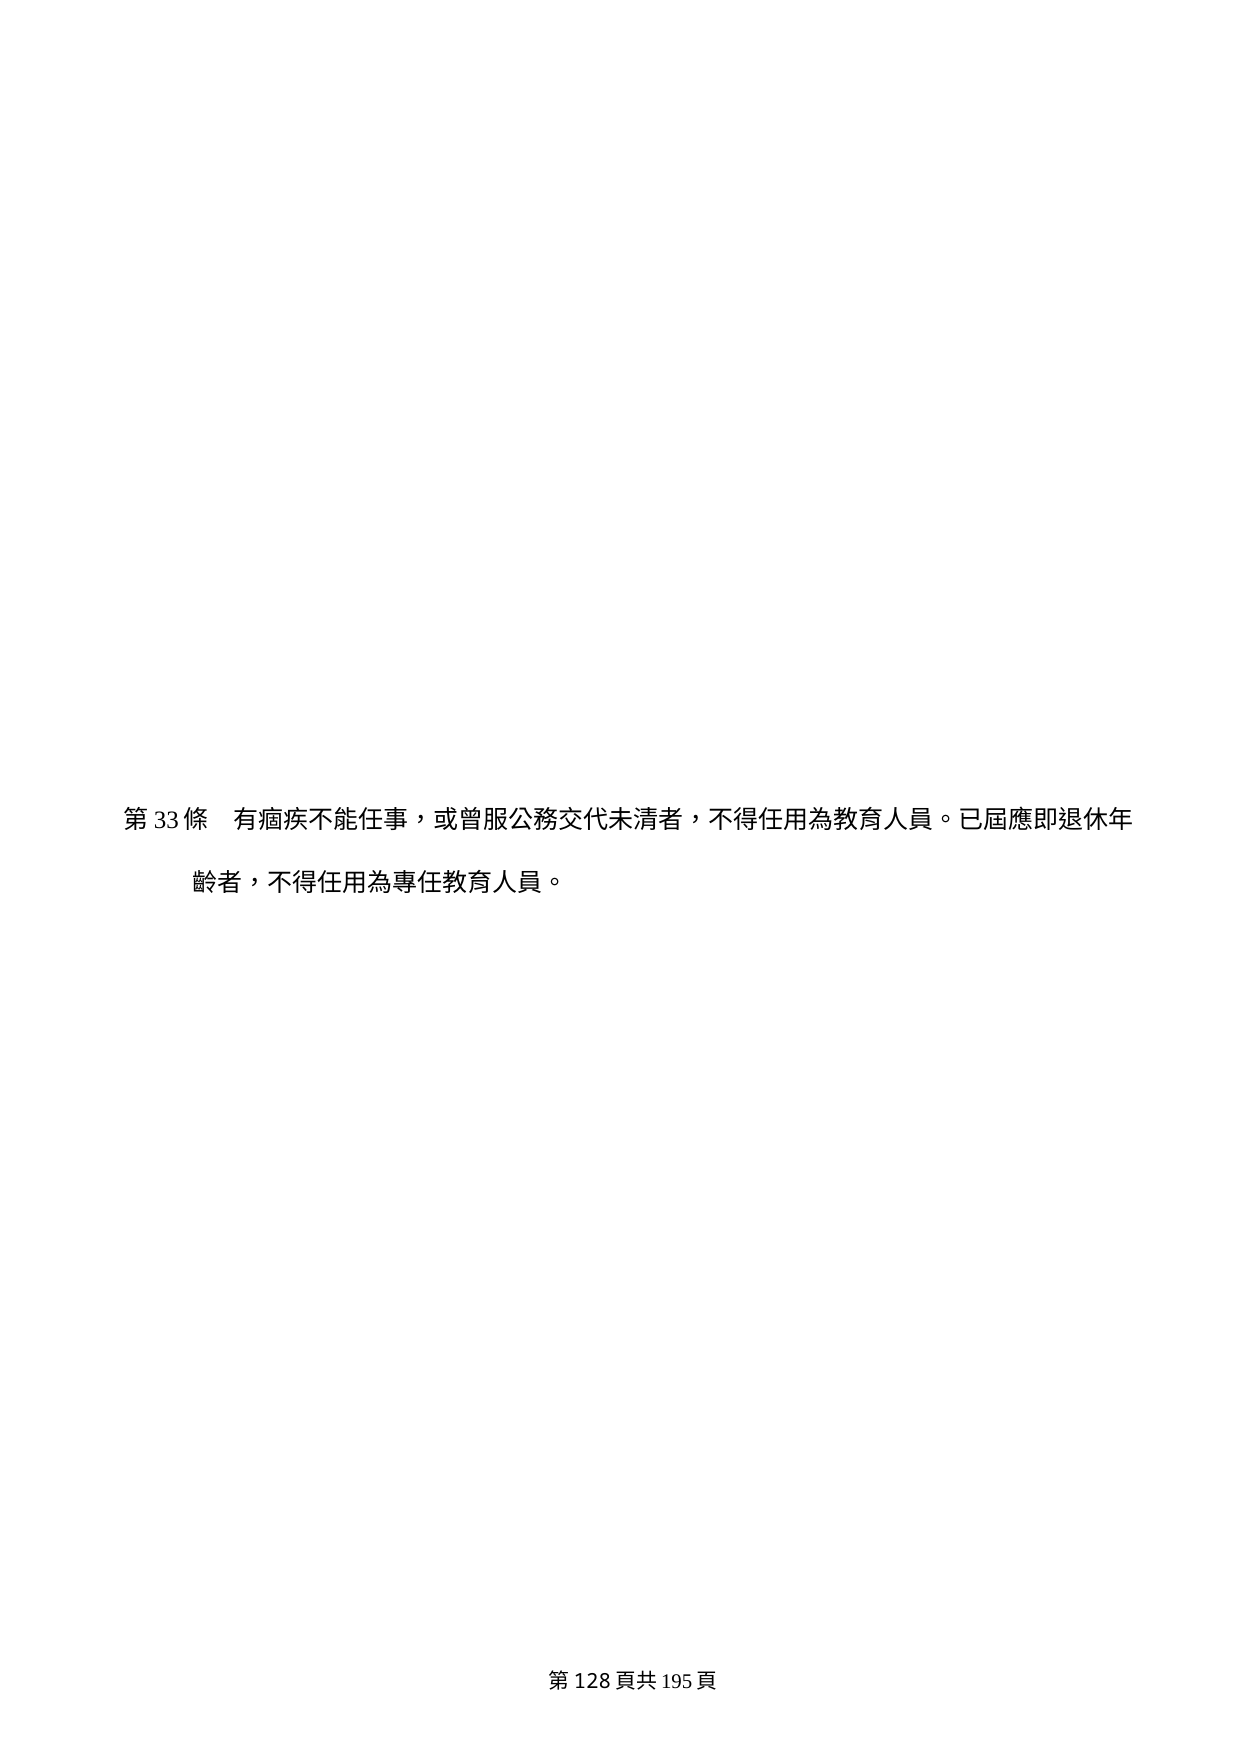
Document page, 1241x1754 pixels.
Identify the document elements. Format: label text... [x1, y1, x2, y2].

text 第33條 有痼疾不能任事，或曾服公務交代未清者，不得任用為教育人員。已屆應即退休年齡者，不得任用為專任教育人員。 [123, 776, 1152, 901]
